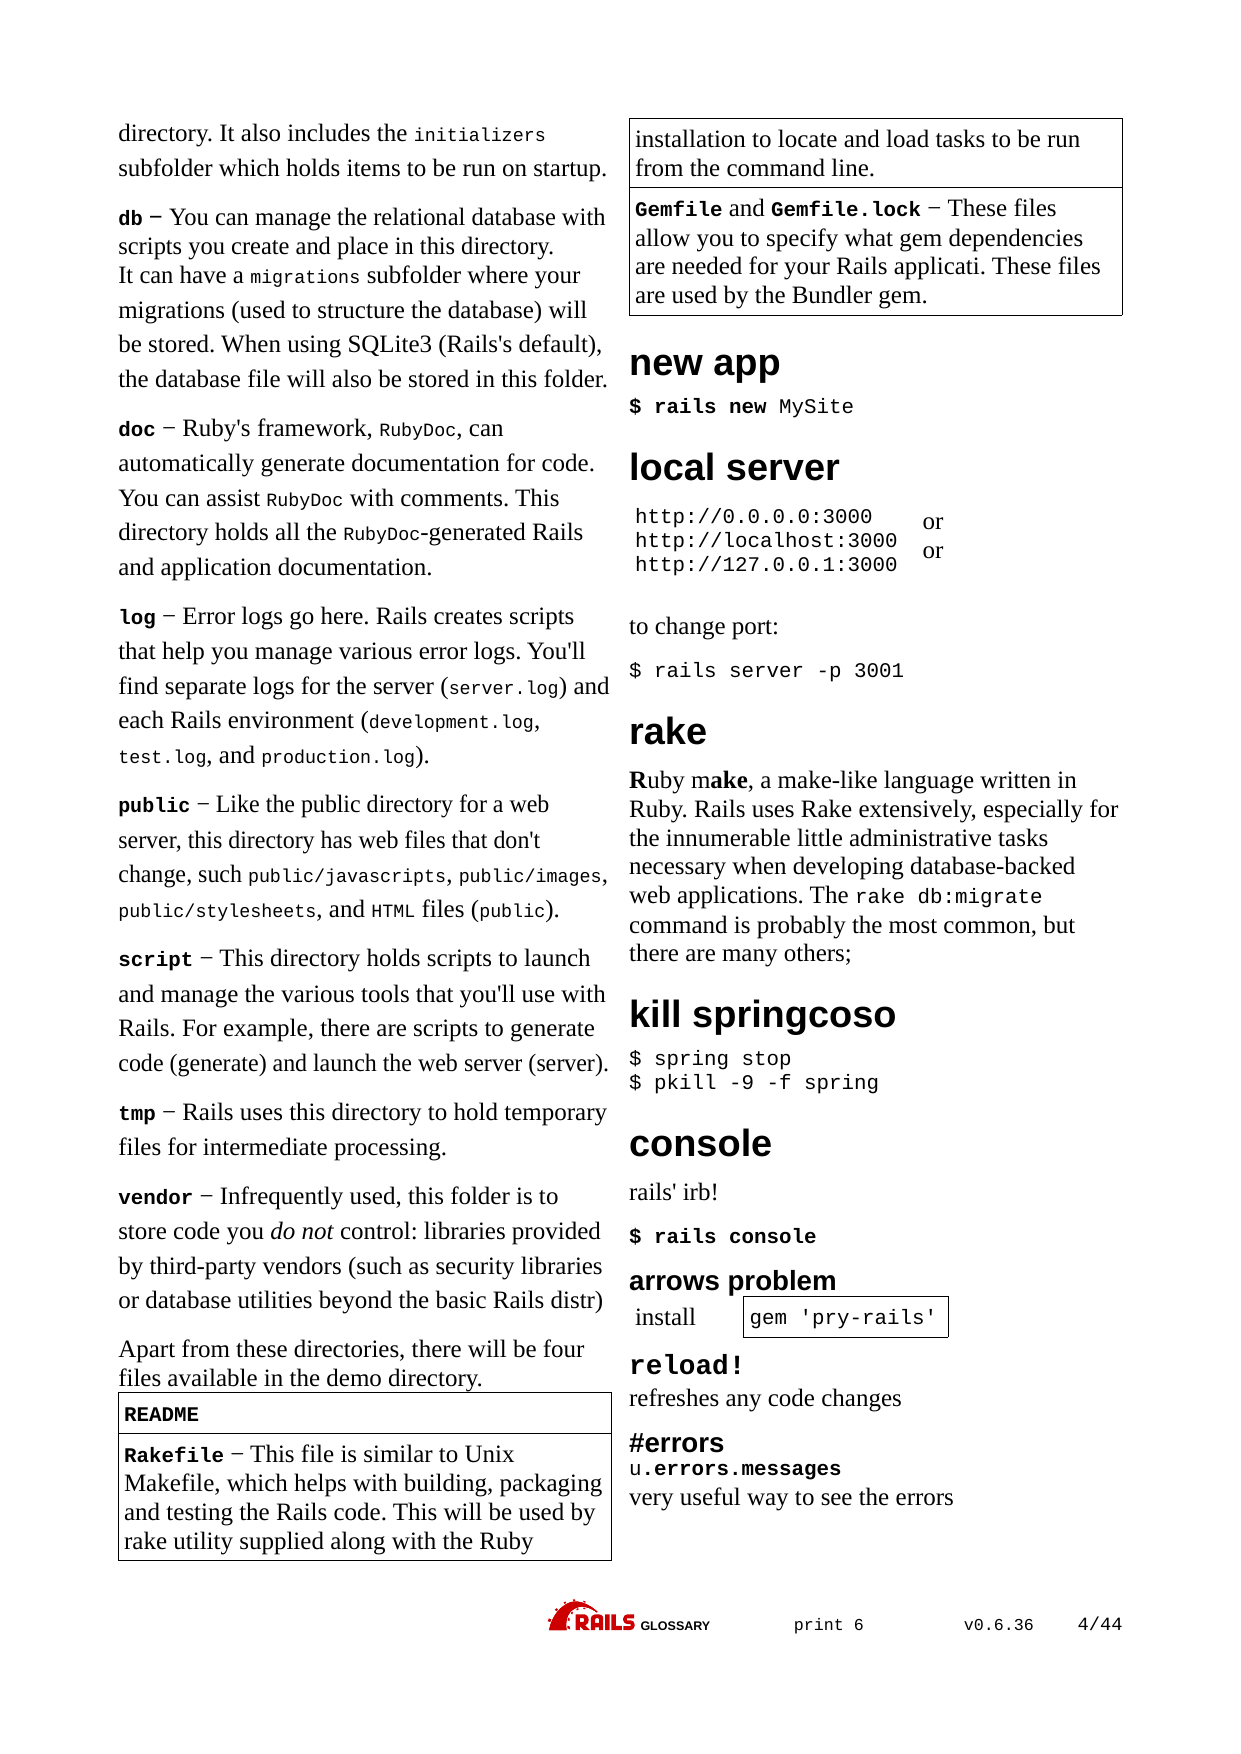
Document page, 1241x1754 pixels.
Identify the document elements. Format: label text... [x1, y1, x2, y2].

text script − This directory holds scripts to launch and manage the various tools that you'll use with Rails. For example, there are scripts to generate code (generate) and launch the web server (server). [118, 943, 611, 1076]
subtitle kill springcoso [629, 992, 1122, 1036]
subtitle rake [629, 709, 1122, 753]
text tmp − Rails uses this directory to hold temporary files for intermediate processing. [118, 1097, 611, 1161]
text $ spring stop [629, 1048, 1122, 1072]
table_header or or [916, 501, 1122, 583]
text Ruby make, a make-like language written in Ruby. Rails uses Rake extensively, especially for the innumerable little administrative tasks necessary when developing database-backed web applications. The rake db:migrate command is probably the most common, but there are many others; [629, 765, 1122, 967]
subtitle console [629, 1121, 1122, 1164]
table_header http://0.0.0.0:3000 http://localhost:3000 http://127.0.0.1:3000 [629, 501, 916, 583]
subtitle reload! [629, 1351, 1122, 1383]
text to change port: [629, 611, 1122, 640]
text db − You can manage the relational database with scripts you create and place in this directory. [118, 202, 611, 260]
table_cell Rakefile − This file is similar to Unix Makefile, which helps with building, packaging and testing the Rails code. This will be used by rake utility supplied along with the Ruby [119, 1434, 611, 1560]
table_cell Gemfile and Gemfile.lock − These files allow you to specify what gem dependencies are needed for your Rails applicati. These files are used by the Bundler gem. [630, 188, 1122, 314]
text $ pkill -9 -f spring [629, 1072, 1122, 1096]
table_header gem 'pry-rails' [744, 1297, 948, 1337]
text log − Error logs go here. Rails creates scripts that help you manage various error logs. You'll find separate logs for the server (server.log) and each Rails environment (development.log, test.log, and production.log). [118, 601, 611, 769]
table_header README [119, 1393, 611, 1433]
text refreshes any code changes [629, 1383, 1122, 1412]
subtitle arrows problem [629, 1264, 1122, 1296]
text $ rails console [629, 1226, 1122, 1249]
text doc − Ruby's framework, RubyDoc, can automatically generate documentation for code. You can assist RubyDoc with comments. This directory holds all the RubyDoc-generated Rails and application documentation. [118, 413, 611, 581]
text very useful way to see the errors [629, 1482, 1122, 1511]
text Apart from these directories, there will be four files available in the demo directory. [118, 1334, 611, 1392]
text $ rails new MySite [629, 396, 1122, 419]
subtitle local server [629, 444, 1122, 488]
text $ rails server -p 3001 [629, 660, 1122, 684]
subtitle #errors [629, 1426, 1122, 1458]
text public − Like the public directory for a web server, this directory has web files that don't change, such public/javascripts, public/images, public/stylesheets, and HTML files (public). [118, 789, 611, 923]
text rails' irb! [629, 1177, 1122, 1206]
table_cell installation to locate and load tasks to be run from the command line. [630, 119, 1122, 187]
text directory. It also includes the initializers subfolder which holds items to be run on startup. [118, 118, 611, 182]
text vendor − Infrequently used, this folder is to store code you do not control: libraries provided by third-party vendors (such as security libraries or database utilities beyond the basic Rails distr) [118, 1181, 611, 1314]
text u.errors.messages [629, 1458, 1122, 1482]
subtitle new app [629, 340, 1122, 383]
table_header install [629, 1296, 743, 1337]
text It can have a migrations subfolder where your migrations (used to structure the database) will be stored. When using SQLite3 (Rails's default), the database file will also be stored in this folder. [118, 260, 611, 393]
